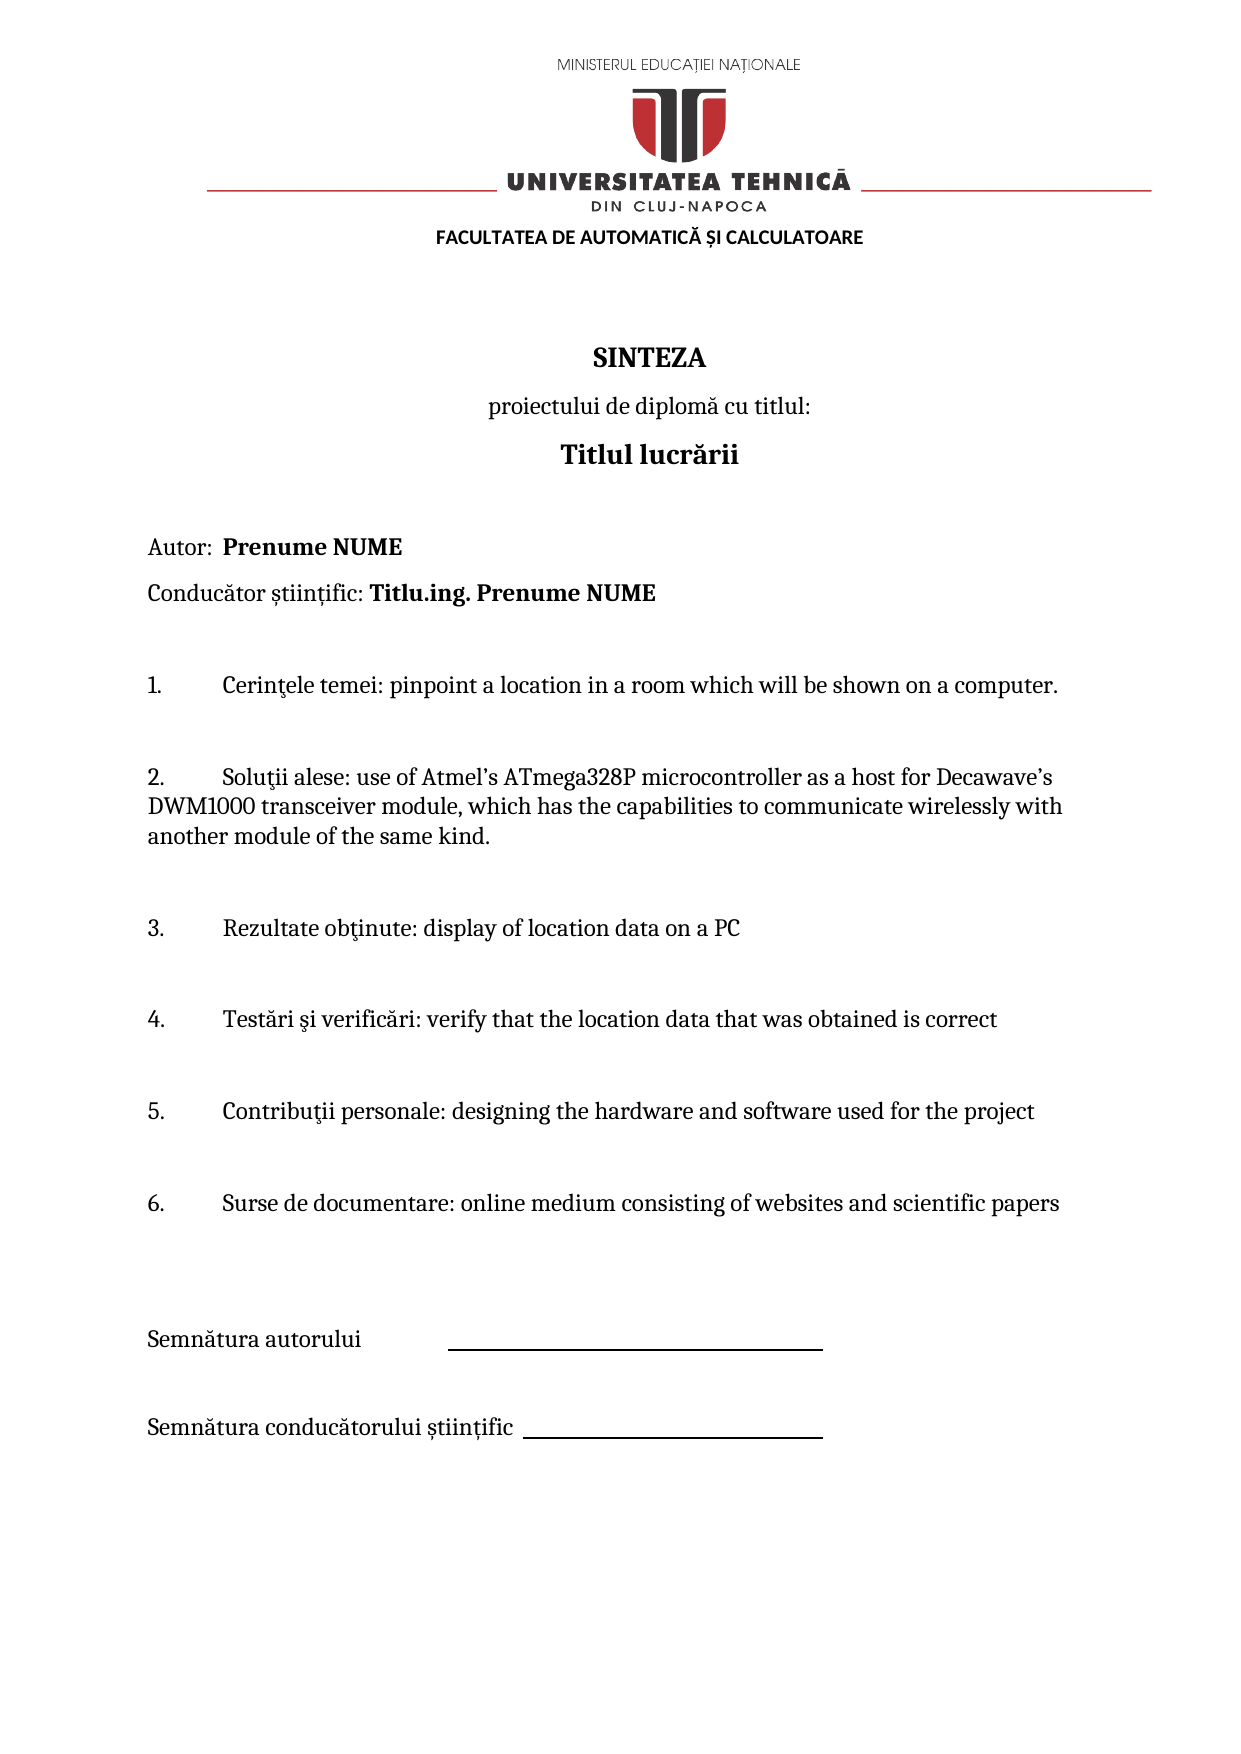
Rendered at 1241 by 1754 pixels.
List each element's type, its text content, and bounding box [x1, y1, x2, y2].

text Autor: Prenume NUME [148, 533, 1092, 562]
text Titlul lucrării [148, 438, 1092, 472]
text SINTEZA [148, 341, 1092, 375]
text 6. Surse de documentare: online medium consisting of websites and scientific papers [148, 1189, 1092, 1218]
text 1. Cerinţele temei: pinpoint a location in a room which will be shown on a computer. [148, 671, 1092, 700]
text Conducător științific: Titlu.ing. Prenume NUME [148, 579, 1092, 608]
text 4. Testări şi verificări: verify that the location data that was obtained is correct [148, 1005, 1092, 1034]
text 2. Soluţii alese: use of Atmel’s ATmega328P microcontroller as a host for Decawave’s DWM1000 transceiver module, which has the capabilities to communicate wirelessly with another module of the same kind. [148, 763, 1092, 850]
text Semnătura autorului [148, 1325, 1092, 1354]
text Semnătura conducătorului științific [148, 1413, 1092, 1442]
text 3. Rezultate obţinute: display of location data on a PC [148, 913, 1092, 942]
text proiectului de diplomă cu titlul: [148, 392, 1092, 421]
text 5. Contribuţii personale: designing the hardware and software used for the project [148, 1097, 1092, 1126]
